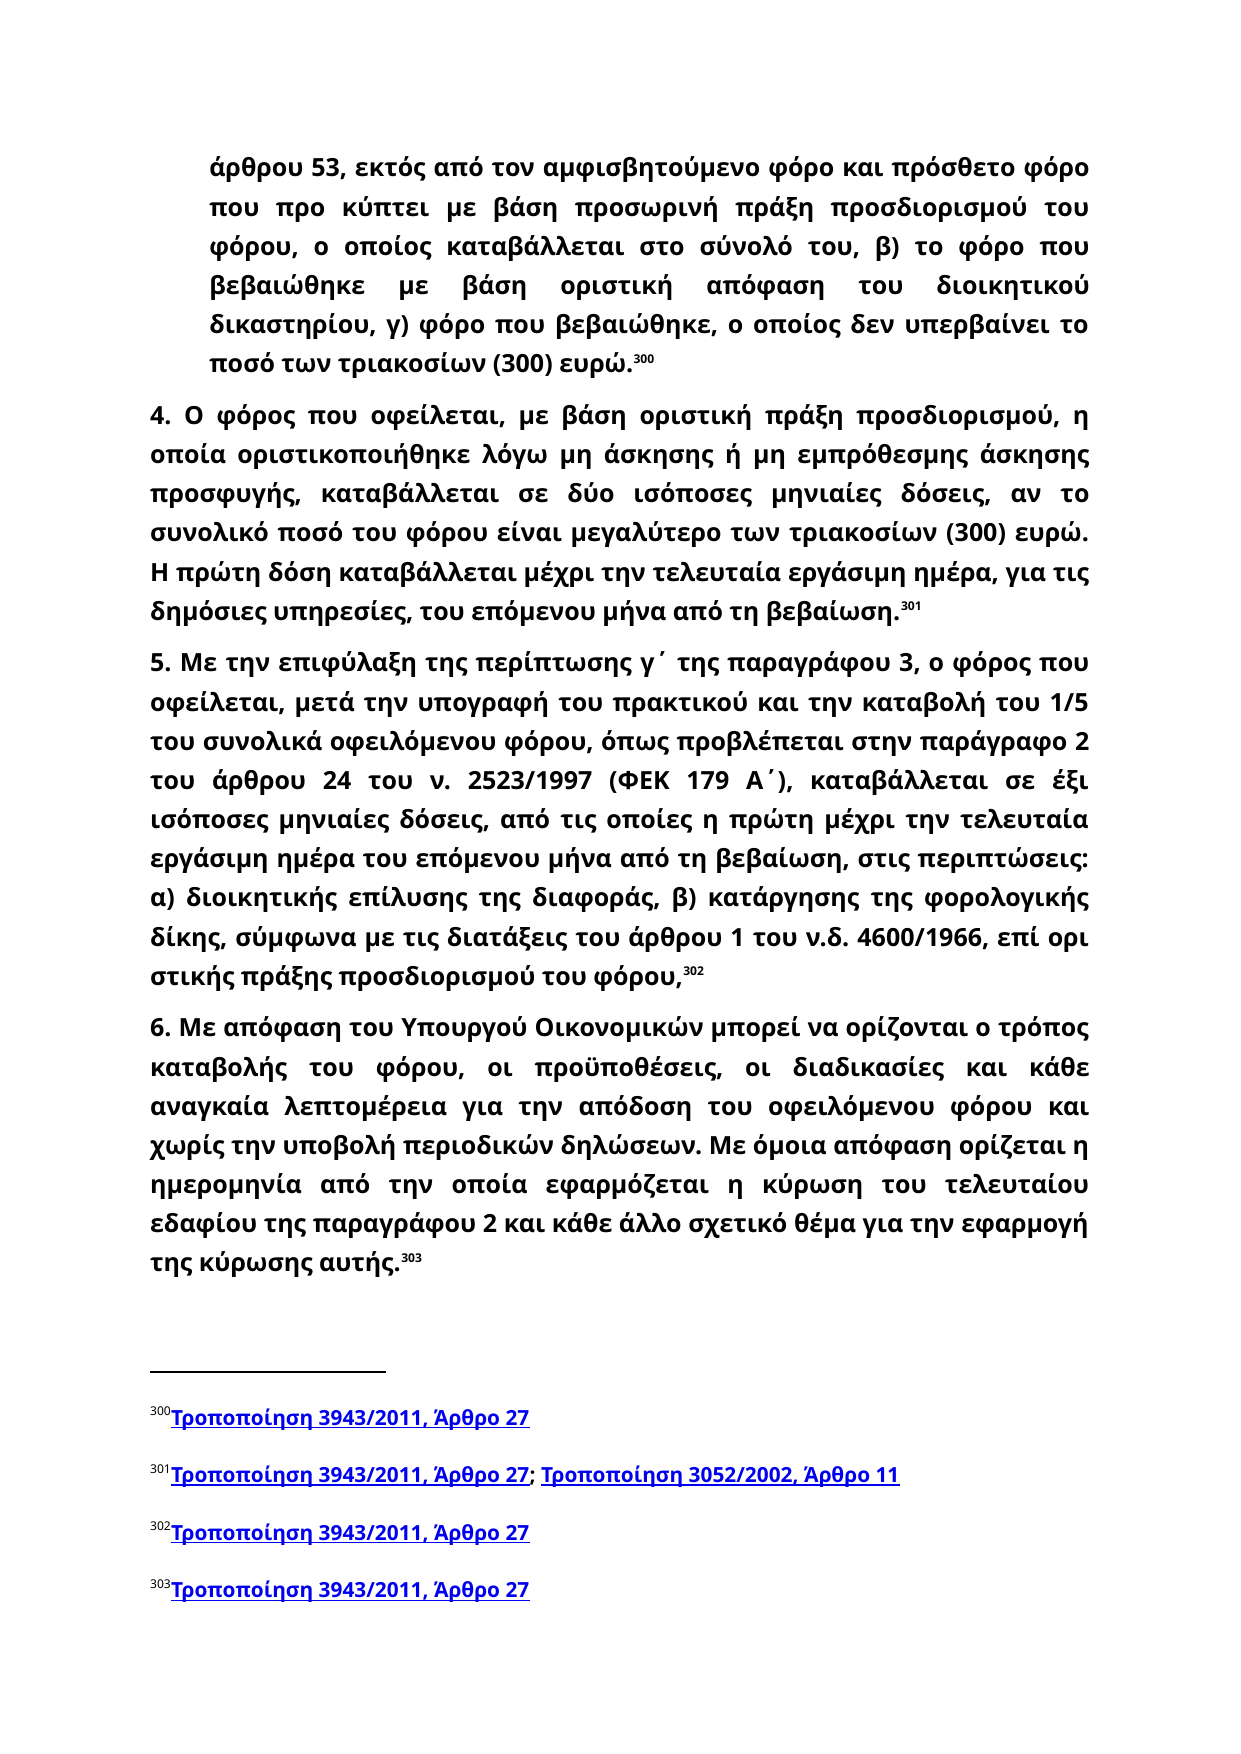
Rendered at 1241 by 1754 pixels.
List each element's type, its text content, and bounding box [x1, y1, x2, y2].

text 5. Με την επιφύλαξη της περίπτωσης γ΄ της παραγράφου 3, ο φόρος που οφείλεται, μετά την υπογραφή του πρακτικού και την καταβολή του 1/5 του συνολικά οφειλόμενου φόρου, όπως προβλέπεται στην παράγραφο 2 του άρθρου 24 του ν. 2523/1997 (ΦΕΚ 179 Α΄), καταβάλλεται σε έξι ισόποσες μηνιαίες δόσεις, από τις οποίες η πρώτη μέχρι την τελευταία εργάσιμη ημέρα του επόμενου μήνα από τη βεβαίωση, στις περιπτώσεις: α) διοικητικής επίλυσης της διαφοράς, β) κατάργησης της φορολογικής δίκης, σύμφωνα με τις διατάξεις του άρθρου 1 του ν.δ. 4600/1966, επί ορι στικής πράξης προσδιορισμού του φόρου, [150, 645, 1090, 992]
text 6. Με απόφαση του Υπουργού Οικονομικών μπορεί να ορίζονται ο τρόπος καταβολής του φόρου, οι προϋποθέσεις, οι διαδικασίες και κάθε αναγκαία λεπτομέρεια για την απόδοση του οφειλόμενου φόρου και χωρίς την υποβολή περιοδικών δηλώσεων. Με όμοια απόφαση ορίζεται η ημερομηνία από την οποία εφαρμόζεται η κύρωση του τελευταίου εδαφίου της παραγράφου 2 και κάθε άλλο σχετικό θέμα για την εφαρμογή της κύρωσης αυτής. [150, 1010, 1090, 1279]
text Τροποποίηση 3943/2011, Άρθρο 27; Τροποποίηση 3052/2002, Άρθρο 11 [150, 1460, 1090, 1489]
list άρθρου 53, εκτός από τον αμφισβητούμενο φόρο και πρόσθετο φόρο που προ κύπτει με βάση προσωρινή πράξη προσδιορισμού του φόρου, ο οποίος καταβάλλεται στο σύνολό του, β) το φόρο που βεβαιώθηκε με βάση οριστική απόφαση του διοικητικού δικαστηρίου, γ) φόρο που βεβαιώθηκε, ο οποίος δεν υπερβαίνει το ποσό των τριακοσίων (300) ευρώ. [150, 150, 1090, 380]
text Τροποποίηση 3943/2011, Άρθρο 27 [150, 1403, 1090, 1431]
text Τροποποίηση 3943/2011, Άρθρο 27 [150, 1518, 1090, 1546]
text 4. O φόρος που οφείλεται, με βάση οριστική πράξη προσδιορισμού, η οποία οριστικοποιήθηκε λόγω μη άσκησης ή μη εμπρόθεσμης άσκησης προσφυγής, καταβάλλεται σε δύο ισόποσες μηνιαίες δόσεις, αν το συνολικό ποσό του φόρου είναι μεγαλύτερο των τριακοσίων (300) ευρώ. Η πρώτη δόση καταβάλλεται μέχρι την τελευταία εργάσιμη ημέρα, για τις δημόσιες υπηρεσίες, του επόμενου μήνα από τη βεβαίωση. [150, 397, 1090, 627]
text Τροποποίηση 3943/2011, Άρθρο 27 [150, 1576, 1090, 1604]
